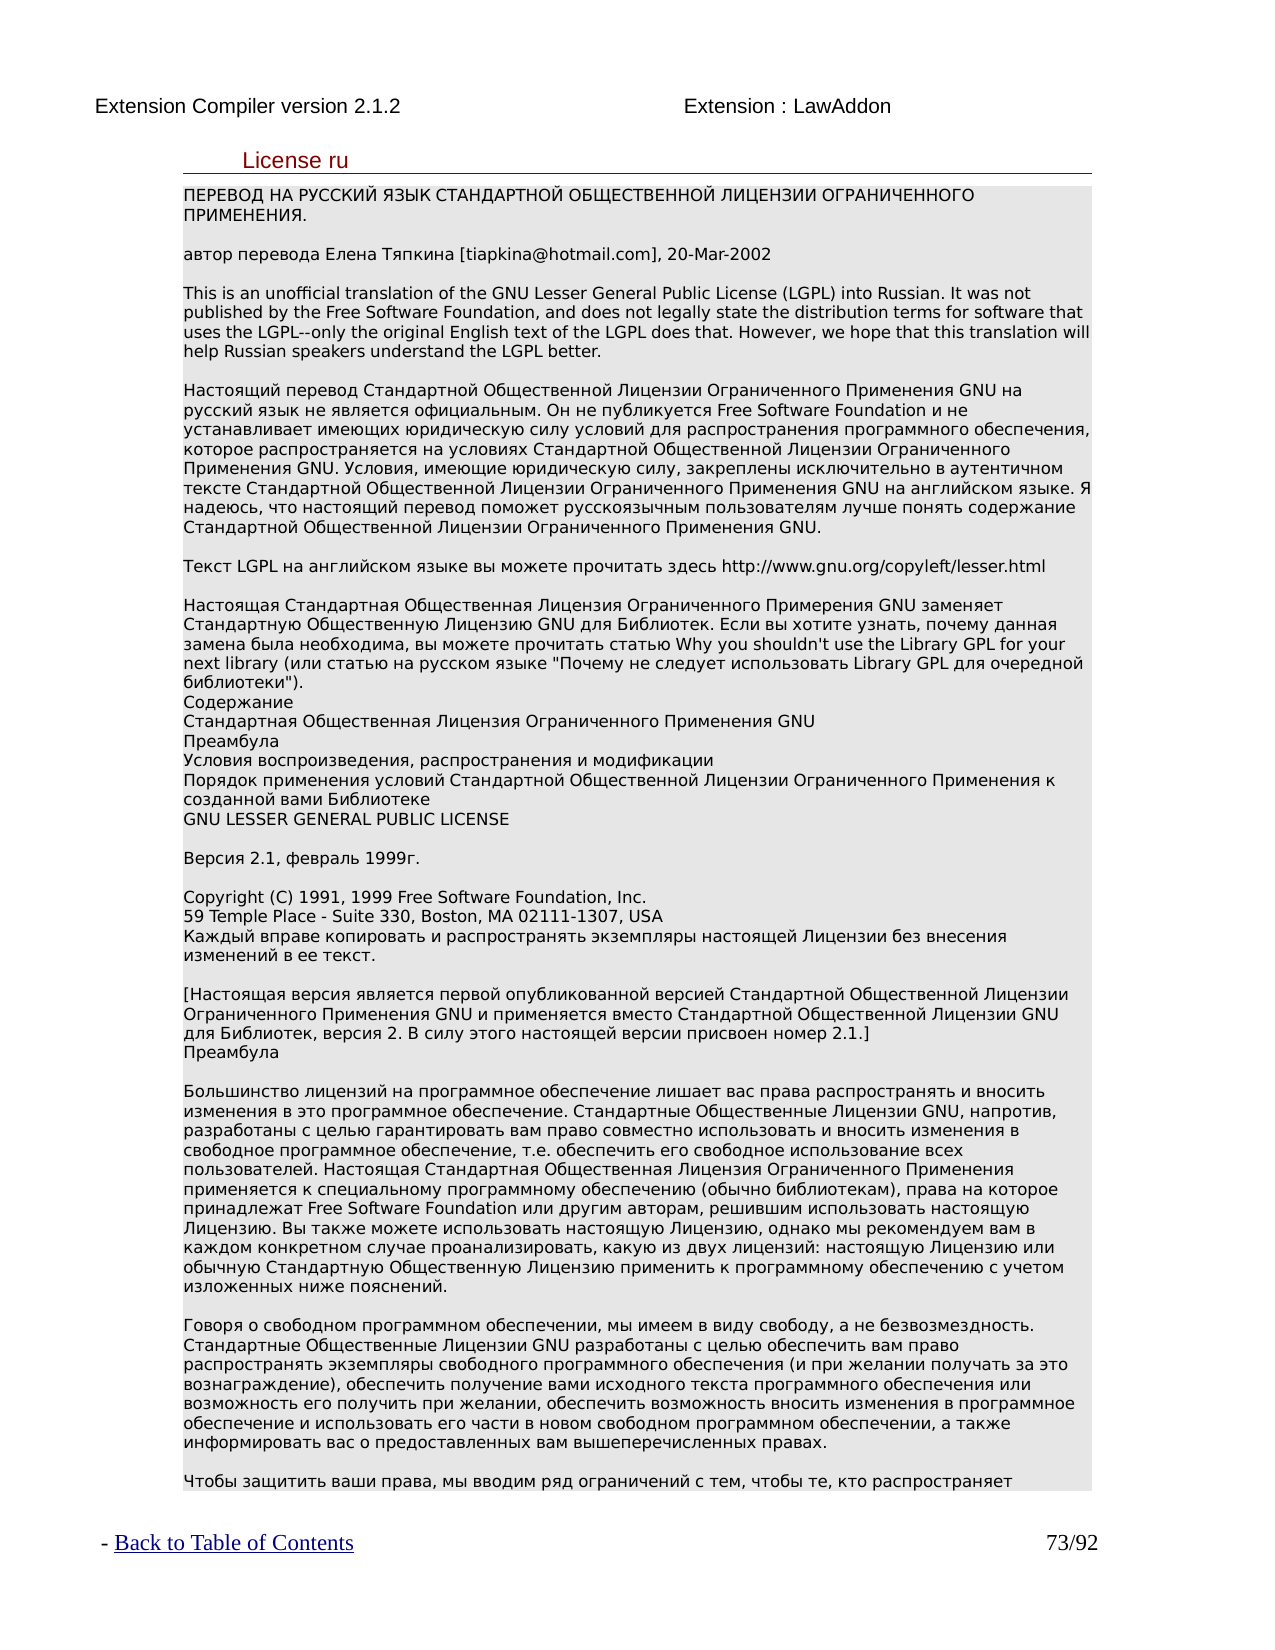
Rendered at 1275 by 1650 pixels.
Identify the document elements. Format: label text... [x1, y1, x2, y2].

text Условия воспроизведения, распространения и модификации [183, 751, 1092, 771]
text Преамбула [183, 1043, 1092, 1063]
text 59 Temple Place - Suite 330, Boston, MA 02111-1307, USA [183, 907, 1092, 927]
text License ru [183, 147, 1092, 173]
text GNU LESSER GENERAL PUBLIC LICENSE [183, 810, 1092, 829]
text This is an unofficial translation of the GNU Lesser General Public License (LGPL) into Russian. It was not published by the Free Software Foundation, and does not legally state the distribution terms for software that uses the LGPL--only the original English text of the LGPL does that. However, we hope that this translation will help Russian speakers understand the LGPL better. [183, 284, 1092, 362]
text Содержание [183, 693, 1092, 712]
text Текст LGPL на английском языке вы можете прочитать здесь http://www.gnu.org/copyleft/lesser.html [183, 556, 1092, 576]
text Версия 2.1, февраль 1999г. [183, 849, 1092, 868]
text Преамбула [183, 732, 1092, 751]
text Говоря о свободном программном обеспечении, мы имеем в виду свободу, а не безвозмездность. Стандартные Общественные Лицензии GNU разработаны с целью обеспечить вам право распространять экземпляры свободного программного обеспечения (и при желании получать за это вознаграждение), обеспечить получение вами исходного текста программного обеспечения или возможность его получить при желании, обеспечить возможность вносить изменения в программное обеспечение и использовать его части в новом свободном программном обеспечении, а также информировать вас о предоставленных вам вышеперечисленных правах. [183, 1316, 1092, 1452]
text Большинство лицензий на программное обеспечение лишает вас права распространять и вносить изменения в это программное обеспечение. Стандартные Общественные Лицензии GNU, напротив, разработаны с целью гарантировать вам право совместно использовать и вносить изменения в свободное программное обеспечение, т.е. обеспечить его свободное использование всех пользователей. Настоящая Стандартная Общественная Лицензия Ограниченного Применения применяется к специальному программному обеспечению (обычно библиотекам), права на которое принадлежат Free Software Foundation или другим авторам, решившим использовать настоящую Лицензию. Вы также можете использовать настоящую Лицензию, однако мы рекомендуем вам в каждом конкретном случае проанализировать, какую из двух лицензий: настоящую Лицензию или обычную Стандартную Общественную Лицензию применить к программному обеспечению с учетом изложенных ниже пояснений. [183, 1082, 1092, 1297]
text [Настоящая версия является первой опубликованной версией Стандартной Общественной Лицензии Ограниченного Применения GNU и применяется вместо Стандартной Общественной Лицензии GNU для Библиотек, версия 2. В силу этого настоящей версии присвоен номер 2.1.] [183, 985, 1092, 1043]
text ПЕРЕВОД НА РУССКИЙ ЯЗЫК СТАНДАРТНОЙ ОБЩЕСТВЕННОЙ ЛИЦЕНЗИИ ОГРАНИЧЕННОГО ПРИМЕНЕНИЯ. [183, 186, 1092, 225]
text Стандартная Общественная Лицензия Ограниченного Применения GNU [183, 712, 1092, 732]
text Copyright (C) 1991, 1999 Free Software Foundation, Inc. [183, 888, 1092, 907]
text Настоящая Стандартная Общественная Лицензия Ограниченного Примерения GNU заменяет Стандартную Общественную Лицензию GNU для Библиотек. Если вы хотите узнать, почему данная замена была необходима, вы можете прочитать статью Why you shouldn't use the Library GPL for your next library (или статью на русском языке "Почему не следует использовать Library GPL для очередной библиотеки"). [183, 595, 1092, 693]
text автор перевода Елена Тяпкина [tiapkina@hotmail.com], 20-Mar-2002 [183, 245, 1092, 264]
text Каждый вправе копировать и распространять экземпляры настоящей Лицензии без внесения изменений в ее текст. [183, 927, 1092, 966]
text Чтобы защитить ваши права, мы вводим ряд ограничений с тем, чтобы те, кто распространяет [183, 1472, 1092, 1491]
text Настоящий перевод Стандартной Общественной Лицензии Ограниченного Применения GNU на русский язык не является официальным. Он не публикуется Free Software Foundation и не устанавливает имеющих юридическую силу условий для распространения программного обеспечения, которое распространяется на условиях Стандартной Общественной Лицензии Ограниченного Применения GNU. Условия, имеющие юридическую силу, закреплены исключительно в аутентичном тексте Стандартной Общественной Лицензии Ограниченного Применения GNU на английском языке. Я надеюсь, что настоящий перевод поможет русскоязычным пользователям лучше понять содержание Стандартной Общественной Лицензии Ограниченного Применения GNU. [183, 381, 1092, 537]
text Порядок применения условий Стандартной Общественной Лицензии Ограниченного Применения к созданной вами Библиотеке [183, 771, 1092, 810]
